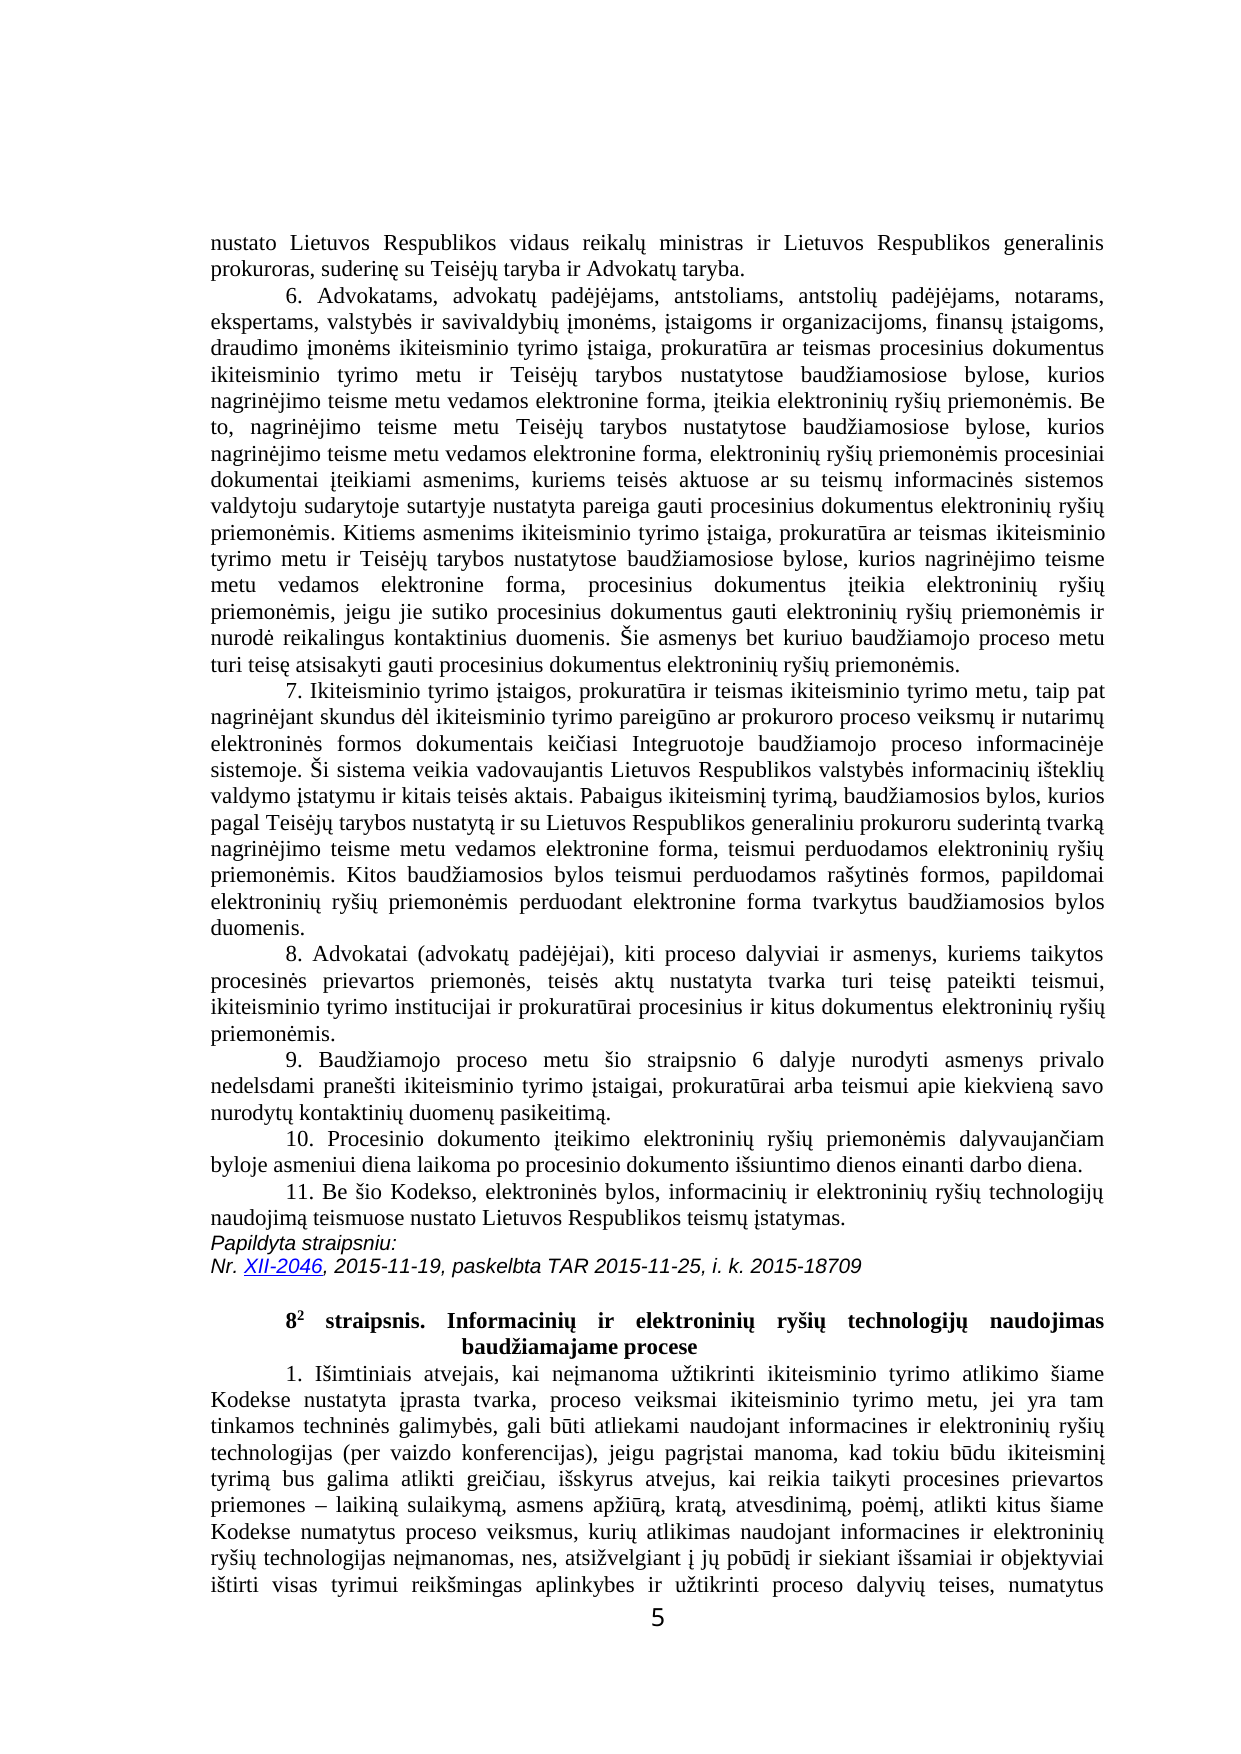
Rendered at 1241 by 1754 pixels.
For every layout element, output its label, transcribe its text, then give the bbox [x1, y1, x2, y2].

text 9. Baudžiamojo proceso metu šio straipsnio 6 dalyje nurodyti asmenys privalo nedelsdami pranešti ikiteisminio tyrimo įstaigai, prokuratūrai arba teismui apie kiekvieną savo nurodytų kontaktinių duomenų pasikeitimą. [210, 1046, 1105, 1125]
text Nr. XII-2046, 2015-11-19, paskelbta TAR 2015-11-25, i. k. 2015-18709 [210, 1254, 1105, 1278]
text nustato Lietuvos Respublikos vidaus reikalų ministras ir Lietuvos Respublikos generalinis prokuroras, suderinę su Teisėjų taryba ir Advokatų taryba. [210, 229, 1105, 282]
text 82 straipsnis. Informacinių ir elektroninių ryšių technologijų naudojimas baudžiamajame procese [285, 1307, 1105, 1360]
text 8. Advokatai (advokatų padėjėjai), kiti proceso dalyviai ir asmenys, kuriems taikytos procesinės prievartos priemonės, teisės aktų nustatyta tvarka turi teisę pateikti teismui, ikiteisminio tyrimo institucijai ir prokuratūrai procesinius ir kitus dokumentus elektroninių ryšių priemonėmis. [210, 941, 1105, 1046]
text 6. Advokatams, advokatų padėjėjams, antstoliams, antstolių padėjėjams, notarams, ekspertams, valstybės ir savivaldybių įmonėms, įstaigoms ir organizacijoms, finansų įstaigoms, draudimo įmonėms ikiteisminio tyrimo įstaiga, prokuratūra ar teismas procesinius dokumentus ikiteisminio tyrimo metu ir Teisėjų tarybos nustatytose baudžiamosiose bylose, kurios nagrinėjimo teisme metu vedamos elektronine forma, įteikia elektroninių ryšių priemonėmis. Be to, nagrinėjimo teisme metu Teisėjų tarybos nustatytose baudžiamosiose bylose, kurios nagrinėjimo teisme metu vedamos elektronine forma, elektroninių ryšių priemonėmis procesiniai dokumentai įteikiami asmenims, kuriems teisės aktuose ar su teismų informacinės sistemos valdytoju sudarytoje sutartyje nustatyta pareiga gauti procesinius dokumentus elektroninių ryšių priemonėmis. Kitiems asmenims ikiteisminio tyrimo įstaiga, prokuratūra ar teismas ikiteisminio tyrimo metu ir Teisėjų tarybos nustatytose baudžiamosiose bylose, kurios nagrinėjimo teisme metu vedamos elektronine forma, procesinius dokumentus įteikia elektroninių ryšių priemonėmis, jeigu jie sutiko procesinius dokumentus gauti elektroninių ryšių priemonėmis ir nurodė reikalingus kontaktinius duomenis. Šie asmenys bet kuriuo baudžiamojo proceso metu turi teisę atsisakyti gauti procesinius dokumentus elektroninių ryšių priemonėmis. [210, 282, 1105, 677]
text 1. Išimtiniais atvejais, kai neįmanoma užtikrinti ikiteisminio tyrimo atlikimo šiame Kodekse nustatyta įprasta tvarka, proceso veiksmai ikiteisminio tyrimo metu, jei yra tam tinkamos techninės galimybės, gali būti atliekami naudojant informacines ir elektroninių ryšių technologijas (per vaizdo konferencijas), jeigu pagrįstai manoma, kad tokiu būdu ikiteisminį tyrimą bus galima atlikti greičiau, išskyrus atvejus, kai reikia taikyti procesines prievartos priemones – laikiną sulaikymą, asmens apžiūrą, kratą, atvesdinimą, poėmį, atlikti kitus šiame Kodekse numatytus proceso veiksmus, kurių atlikimas naudojant informacines ir elektroninių ryšių technologijas neįmanomas, nes, atsižvelgiant į jų pobūdį ir siekiant išsamiai ir objektyviai ištirti visas tyrimui reikšmingas aplinkybes ir užtikrinti proceso dalyvių teises, numatytus [210, 1360, 1105, 1597]
text 7. Ikiteisminio tyrimo įstaigos, prokuratūra ir teismas ikiteisminio tyrimo metu, taip pat nagrinėjant skundus dėl ikiteisminio tyrimo pareigūno ar prokuroro proceso veiksmų ir nutarimų elektroninės formos dokumentais keičiasi Integruotoje baudžiamojo proceso informacinėje sistemoje. Ši sistema veikia vadovaujantis Lietuvos Respublikos valstybės informacinių išteklių valdymo įstatymu ir kitais teisės aktais. Pabaigus ikiteisminį tyrimą, baudžiamosios bylos, kurios pagal Teisėjų tarybos nustatytą ir su Lietuvos Respublikos generaliniu prokuroru suderintą tvarką nagrinėjimo teisme metu vedamos elektronine forma, teismui perduodamos elektroninių ryšių priemonėmis. Kitos baudžiamosios bylos teismui perduodamos rašytinės formos, papildomai elektroninių ryšių priemonėmis perduodant elektronine forma tvarkytus baudžiamosios bylos duomenis. [210, 677, 1105, 941]
text 11. Be šio Kodekso, elektroninės bylos, informacinių ir elektroninių ryšių technologijų naudojimą teismuose nustato Lietuvos Respublikos teismų įstatymas. [210, 1178, 1105, 1230]
text Papildyta straipsniu: [210, 1230, 1105, 1254]
text 10. Procesinio dokumento įteikimo elektroninių ryšių priemonėmis dalyvaujančiam byloje asmeniui diena laikoma po procesinio dokumento išsiuntimo dienos einanti darbo diena. [210, 1125, 1105, 1178]
